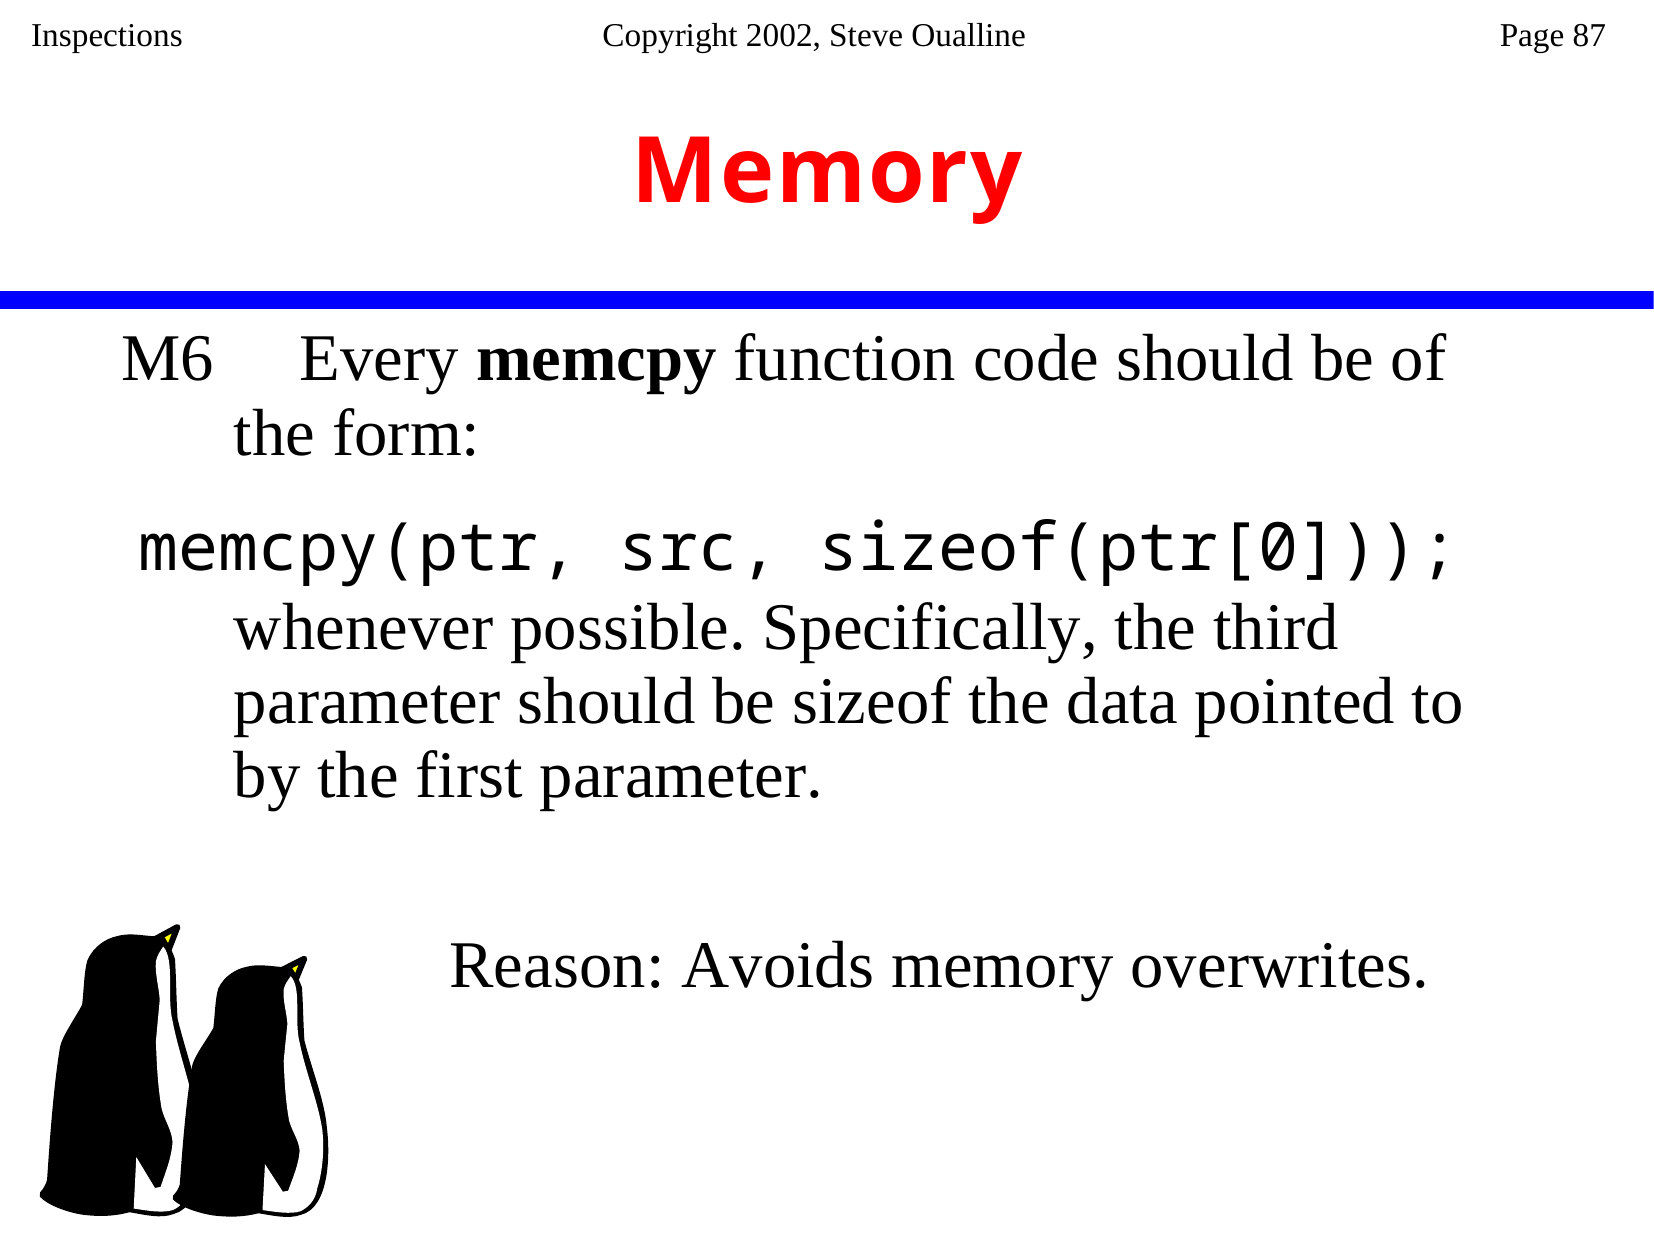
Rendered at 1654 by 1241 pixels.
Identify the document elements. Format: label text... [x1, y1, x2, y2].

list M6 Every memcpy function code should be of the form: memcpy(ptr, src, sizeof(ptr[0])); whenever possible. Specifically, the third parameter should be sizeof the data pointed to by the first parameter. [121, 321, 1534, 848]
list Reason: Avoids memory overwrites. [449, 927, 1565, 1227]
title Memory [121, 66, 1534, 269]
